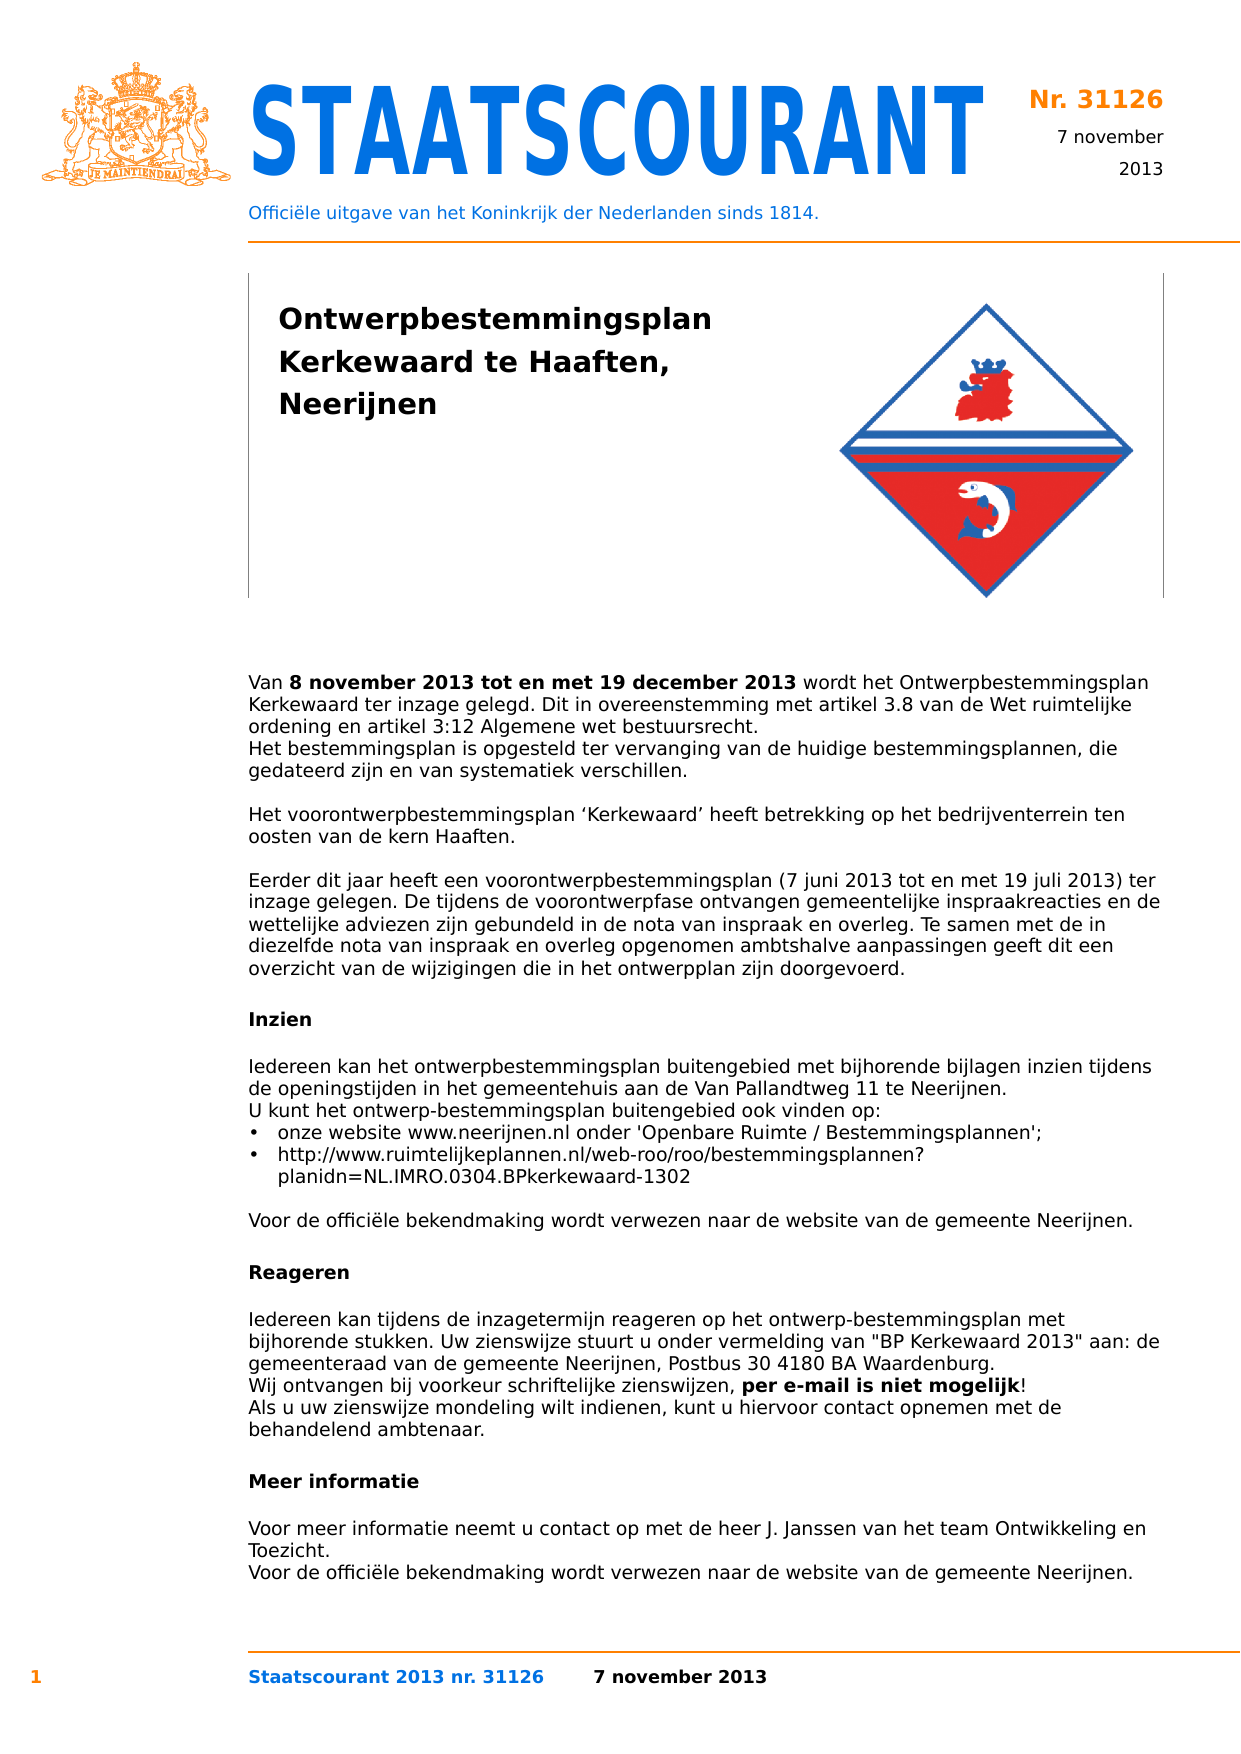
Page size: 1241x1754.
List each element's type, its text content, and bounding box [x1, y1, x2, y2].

text Voor de officiële bekendmaking wordt verwezen naar de website van de gemeente Neerijnen. [248, 1562, 1163, 1584]
table_header Nr. 31126 [998, 62, 1240, 121]
text Iedereen kan tijdens de inzagetermijn reageren op het ontwerp-bestemmingsplan met bijhorende stukken. Uw zienswijze stuurt u onder vermelding van "BP Kerkewaard 2013" aan: de gemeenteraad van de gemeente Neerijnen, Postbus 30 4180 BA Waardenburg. [248, 1309, 1163, 1375]
text Wij ontvangen bij voorkeur schriftelijke zienswijzen, per e-mail is niet mogelijk! [248, 1375, 1163, 1397]
subtitle Inzien [248, 1009, 1163, 1031]
table_header [25, 62, 248, 241]
text Iedereen kan het ontwerpbestemmingsplan buitengebied met bijhorende bijlagen inzien tijdens de openingstijden in het gemeentehuis aan de Van Pallandtweg 11 te Neerijnen. [248, 1056, 1163, 1100]
table_cell Officiële uitgave van het Koninkrijk der Nederlanden sinds 1814. [248, 203, 1240, 241]
text • onze website www.neerijnen.nl onder 'Openbare Ruimte / Bestemmingsplannen'; [248, 1122, 1163, 1144]
text U kunt het ontwerp-bestemmingsplan buitengebied ook vinden op: [248, 1100, 1163, 1122]
text Eerder dit jaar heeft een voorontwerpbestemmingsplan (7 juni 2013 tot en met 19 juli 2013) ter inzage gelegen. De tijdens de voorontwerpfase ontvangen gemeentelijke inspraakreacties en de wettelijke adviezen zijn gebundeld in de nota van inspraak en overleg. Te samen met de in diezelfde nota van inspraak en overleg opgenomen ambtshalve aanpassingen geeft dit een overzicht van de wijzigingen die in het ontwerpplan zijn doorgevoerd. [248, 869, 1163, 979]
text Voor meer informatie neemt u contact op met de heer J. Janssen van het team Ontwikkeling en Toezicht. [248, 1518, 1163, 1562]
text Voor de officiële bekendmaking wordt verwezen naar de website van de gemeente Neerijnen. [248, 1210, 1163, 1232]
picture [838, 302, 1134, 598]
text Het voorontwerpbestemmingsplan ‘Kerkewaard’ heeft betrekking op het bedrijventerrein ten oosten van de kern Haaften. [248, 804, 1163, 848]
text Van 8 november 2013 tot en met 19 december 2013 wordt het Ontwerpbestemmingsplan Kerkewaard ter inzage gelegd. Dit in overeenstemming met artikel 3.8 van de Wet ruimtelijke ordening en artikel 3:12 Algemene wet bestuursrecht. [248, 672, 1163, 738]
table_cell 7 november [998, 121, 1240, 153]
table_cell 2013 [998, 153, 1240, 203]
picture [41, 62, 231, 186]
subtitle Reageren [248, 1262, 1163, 1284]
table_header STAATSCOURANT [248, 62, 998, 203]
subtitle Ontwerpbestemmingsplan Kerkewaard te Haaften, Neerijnen [249, 273, 1163, 302]
text Het bestemmingsplan is opgesteld ter vervanging van de huidige bestemmingsplannen, die gedateerd zijn en van systematiek verschillen. [248, 738, 1163, 782]
text Als u uw zienswijze mondeling wilt indienen, kunt u hiervoor contact opnemen met de behandelend ambtenaar. [248, 1397, 1163, 1441]
text • http://www.ruimtelijkeplannen.nl/web-roo/roo/bestemmingsplannen?planidn=NL.IMRO.0304.BPkerkewaard-1302 [248, 1144, 1163, 1188]
subtitle Meer informatie [248, 1471, 1163, 1493]
